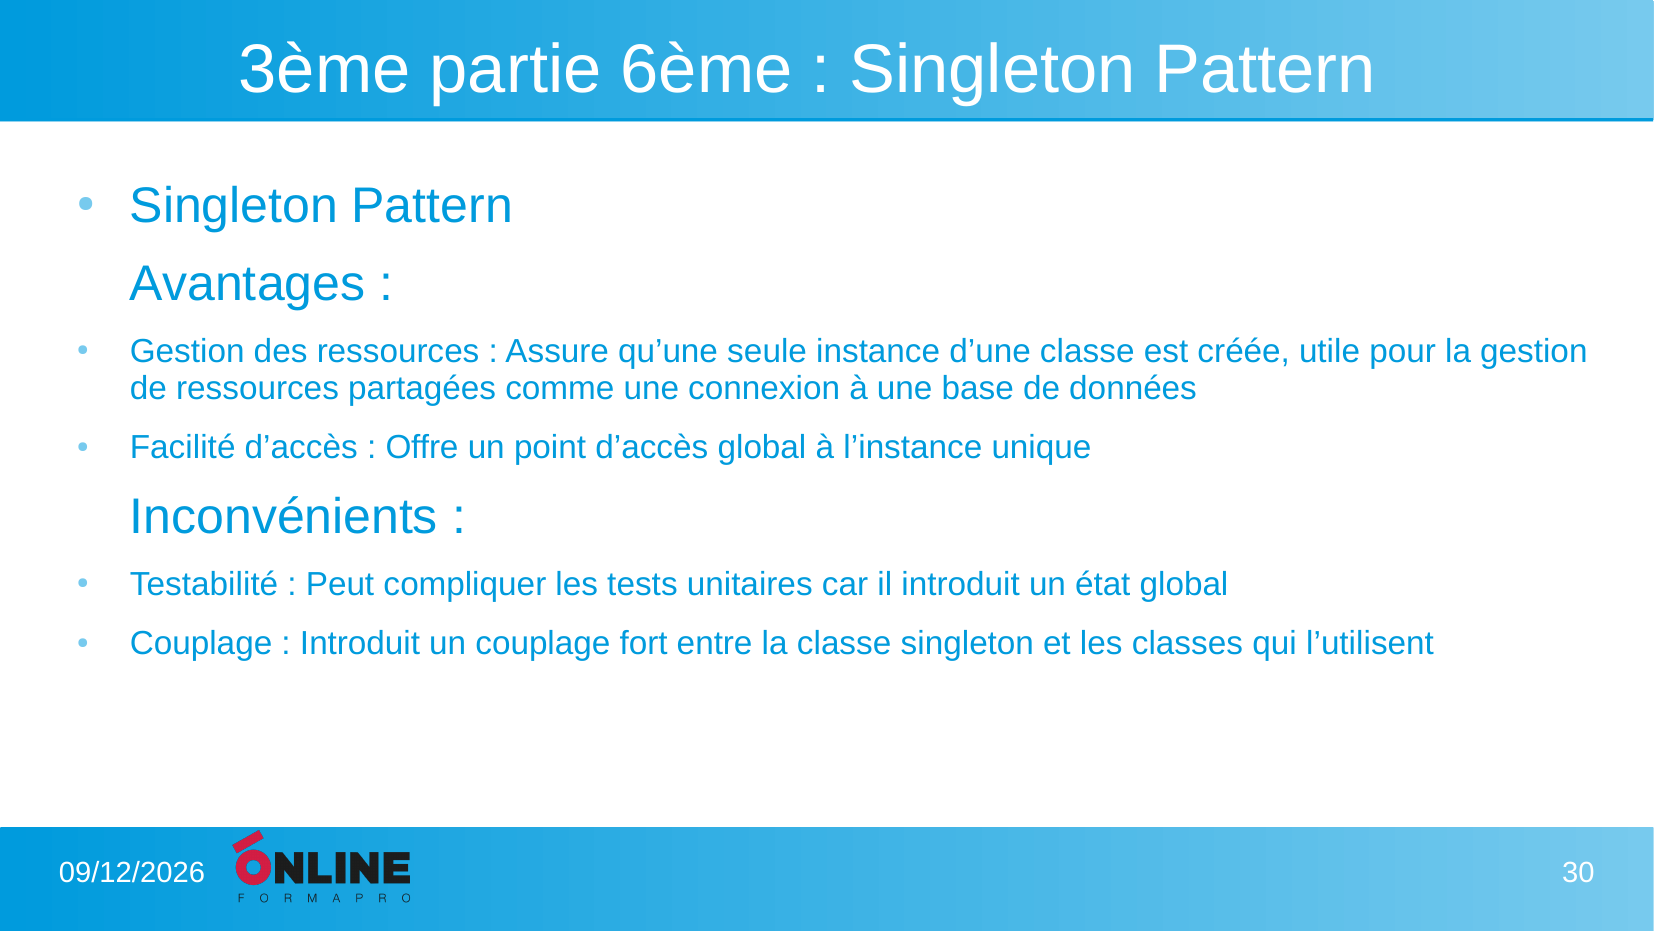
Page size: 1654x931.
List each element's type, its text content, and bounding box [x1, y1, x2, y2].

list Singleton Pattern Avantages : Gestion des ressources : Assure qu’une seule instance d’une classe est créée, utile pour la gestion de ressources partagées comme une connexion à une base de données Facilité d’accès : Offre un point d’accès global à l’instance unique Inconvénients : Testabilité : Peut compliquer les tests unitaires car il introduit un état global Couplage : Introduit un couplage fort entre la classe singleton et les classes qui l’utilisent [59, 177, 1595, 768]
picture [234, 827, 420, 908]
title 3ème partie 6ème : Singleton Pattern [59, 29, 1595, 108]
